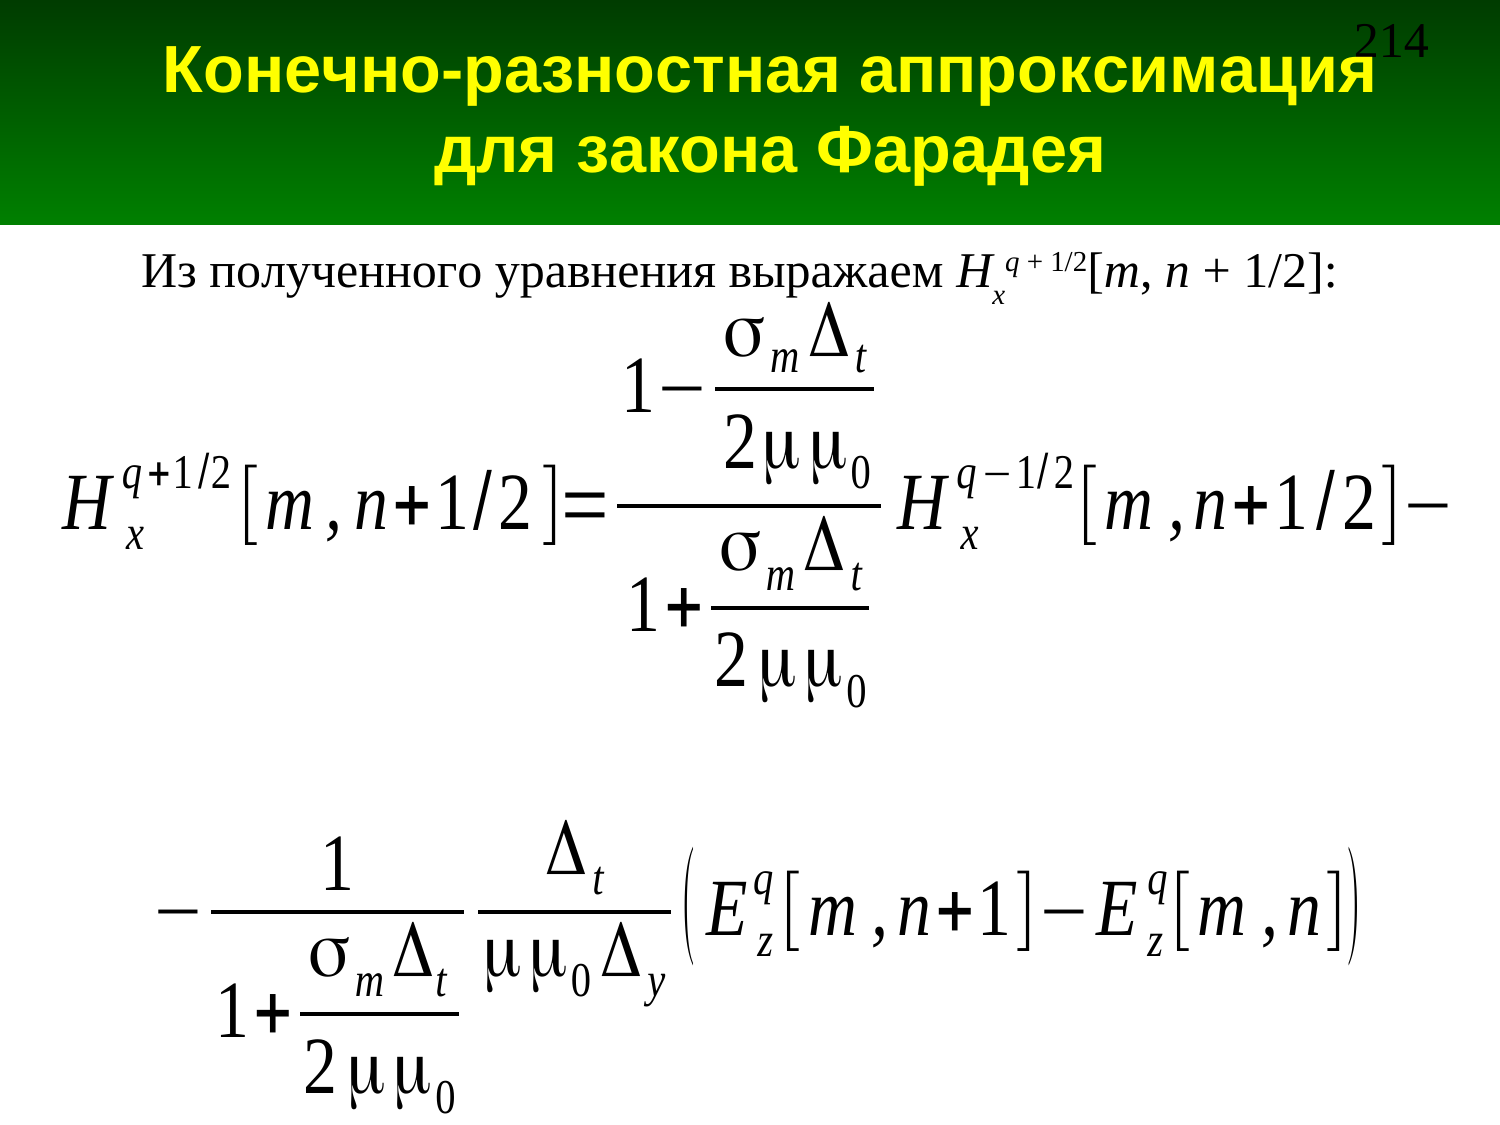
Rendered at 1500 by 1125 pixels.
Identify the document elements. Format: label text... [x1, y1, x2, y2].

text_box Из полученного уравнения выражаем Hxq + 1/2[m, n + 1/2]: [126, 230, 1351, 295]
title Конечно-разностная аппроксимация для закона Фарадея [100, 7, 1441, 204]
chart [41, 295, 1473, 1123]
